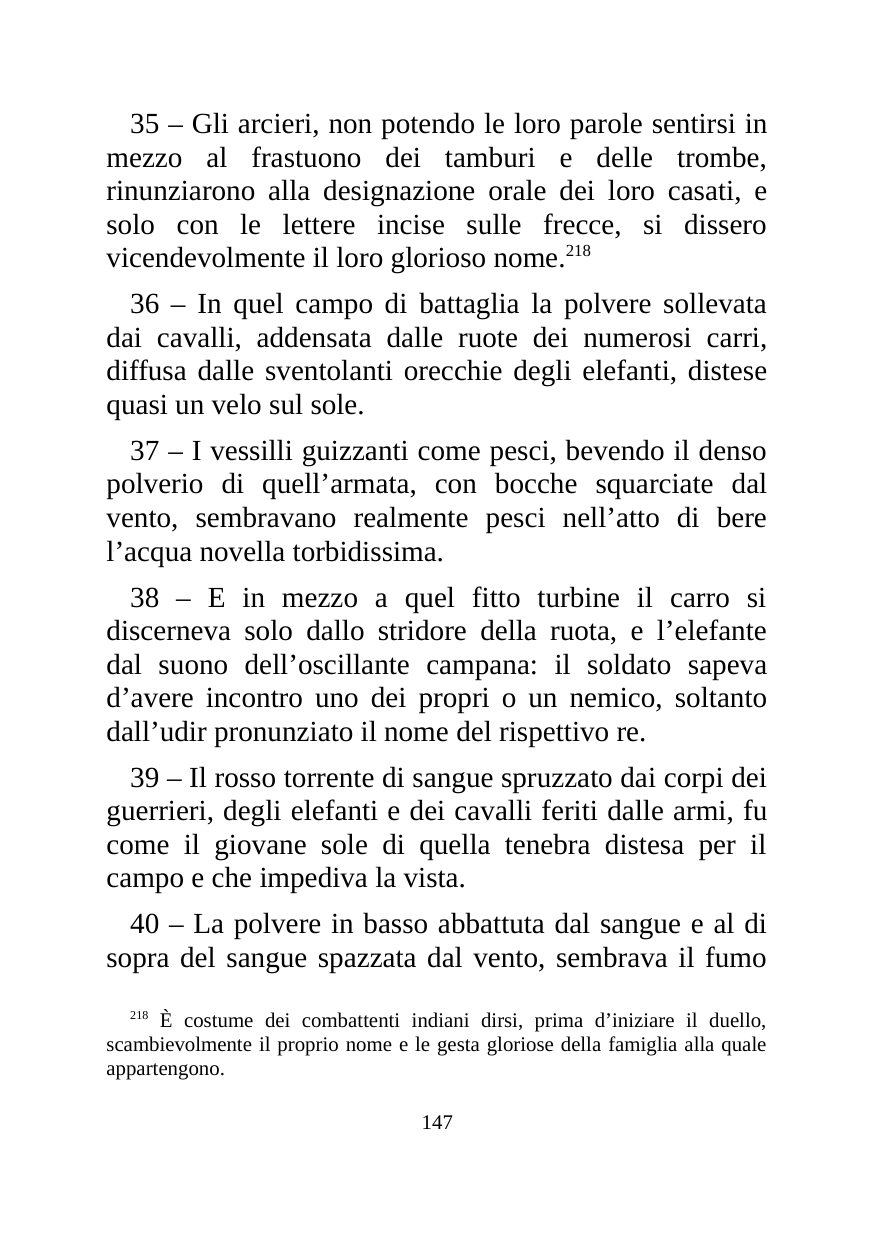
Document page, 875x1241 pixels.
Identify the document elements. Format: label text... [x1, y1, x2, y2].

text È costume dei combattenti indiani dirsi, prima d’iniziare il duello, scambievolmente il proprio nome e le gesta gloriose della famiglia alla quale appartengono. [106, 1008, 768, 1080]
text 38 – E in mezzo a quel fitto turbine il carro si discerneva solo dallo stridore della ruota, e l’elefante dal suono dell’oscillante campana: il soldato sapeva d’avere incontro uno dei propri o un nemico, soltanto dall’udir pronunziato il nome del rispettivo re. [106, 580, 768, 747]
text 40 – La polvere in basso abbattuta dal sangue e al di sopra del sangue spazzata dal vento, sembrava il fumo [106, 907, 768, 974]
text 39 – Il rosso torrente di sangue spruzzato dai corpi dei guerrieri, degli elefanti e dei cavalli feriti dalle armi, fu come il giovane sole di quella tenebra distesa per il campo e che impediva la vista. [106, 760, 768, 894]
text 36 – In quel campo di battaglia la polvere sollevata dai cavalli, addensata dalle ruote dei numerosi carri, diffusa dalle sventolanti orecchie degli elefanti, distese quasi un velo sul sole. [106, 286, 768, 421]
text 37 – I vessilli guizzanti come pesci, bevendo il denso polverio di quell’armata, con bocche squarciate dal vento, sembravano realmente pesci nell’atto di bere l’acqua novella torbidissima. [106, 433, 768, 567]
text 35 – Gli arcieri, non potendo le loro parole sentirsi in mezzo al frastuono dei tamburi e delle trombe, rinunziarono alla designazione orale dei loro casati, e solo con le lettere incise sulle frecce, si dissero vicendevolmente il loro glorioso nome. [106, 106, 768, 274]
